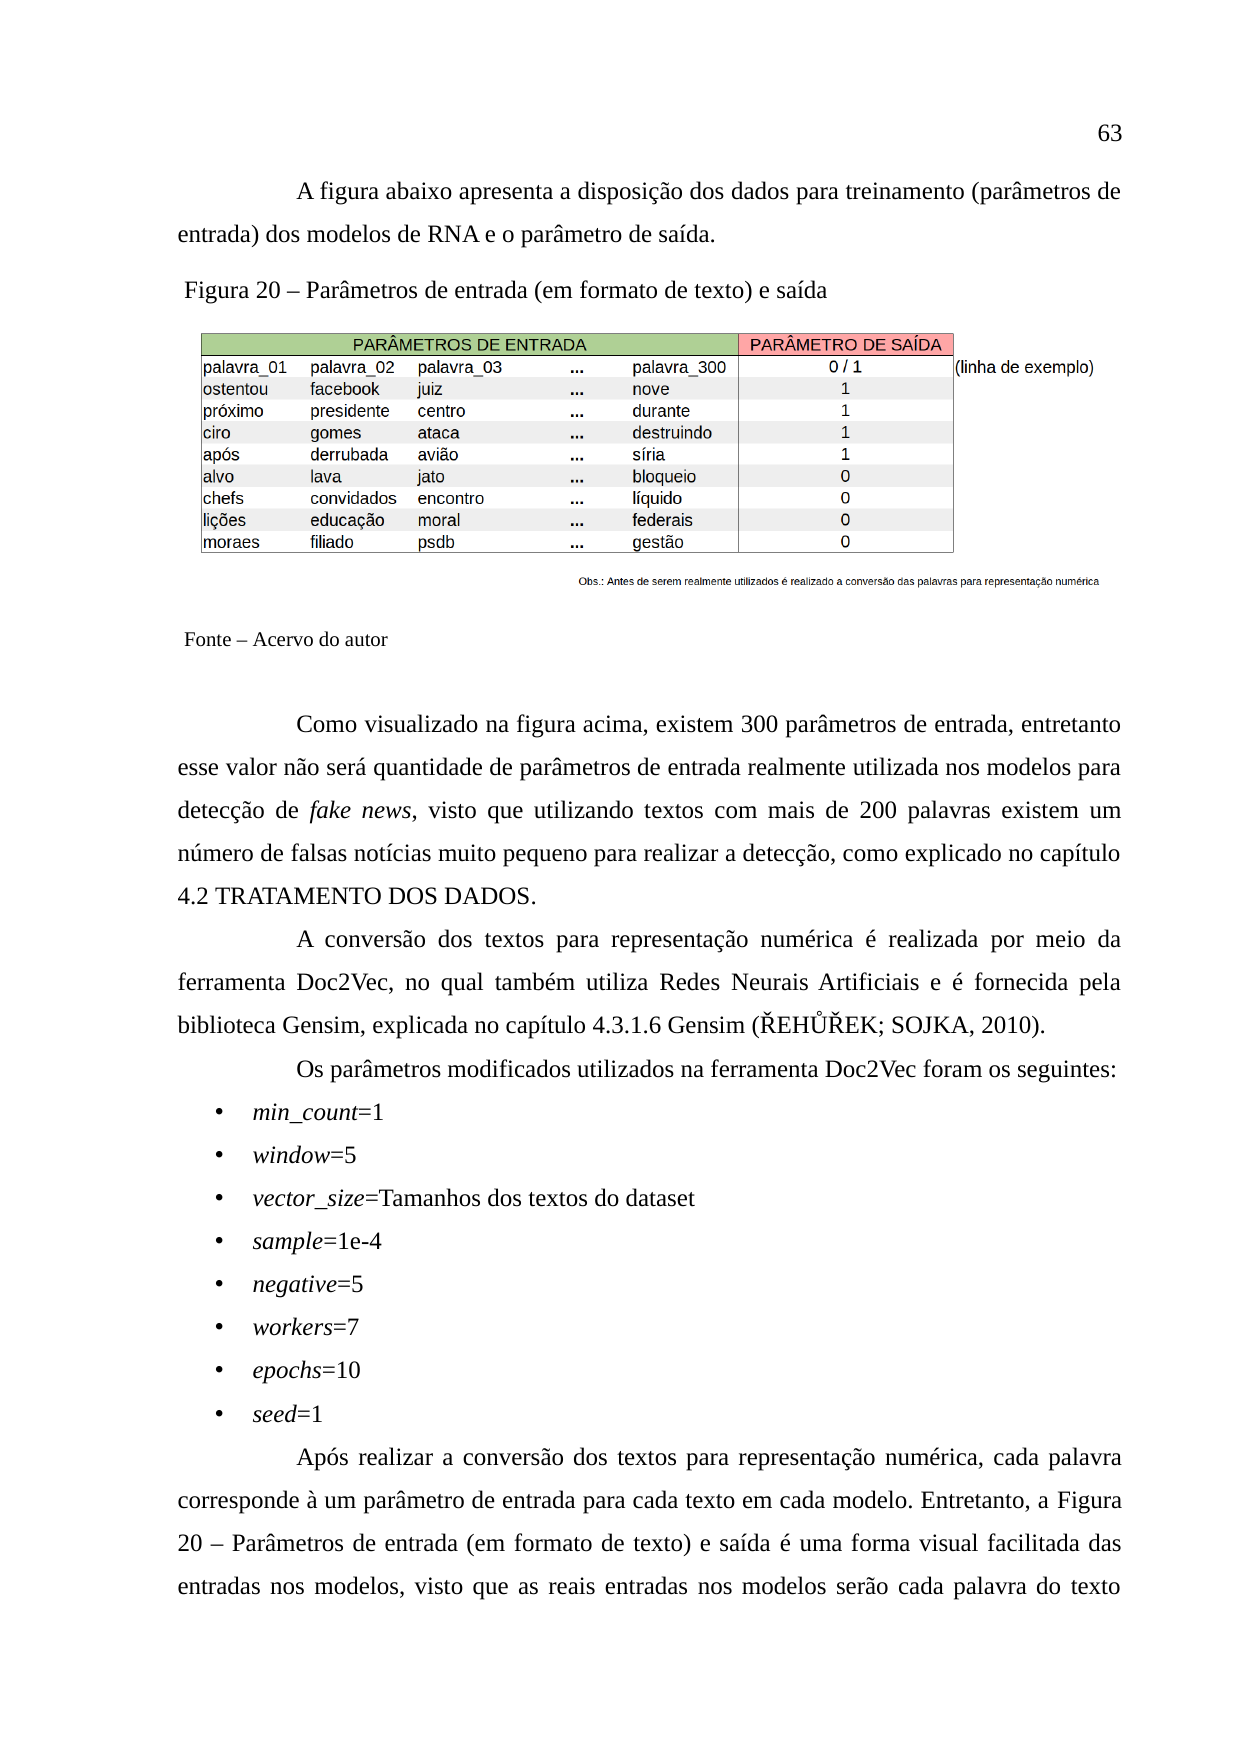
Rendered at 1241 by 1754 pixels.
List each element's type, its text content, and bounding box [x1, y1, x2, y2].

list negative=5 [215, 1269, 1122, 1298]
text A figura abaixo apresenta a disposição dos dados para treinamento (parâmetros de entrada) dos modelos de RNA e o parâmetro de saída. [177, 176, 1122, 248]
list min_count=1 [215, 1097, 1122, 1126]
text Após realizar a conversão dos textos para representação numérica, cada palavra corresponde à um parâmetro de entrada para cada texto em cada modelo. Entretanto, a Figura 20 – Parâmetros de entrada (em formato de texto) e saída é uma forma visual facilitada das entradas nos modelos, visto que as reais entradas nos modelos serão cada palavra do texto [177, 1442, 1122, 1600]
picture [183, 316, 1116, 599]
text Fonte – Acervo do autor [184, 599, 1115, 651]
list window=5 [215, 1140, 1122, 1169]
list seed=1 [215, 1399, 1122, 1427]
text Como visualizado na figura acima, existem 300 parâmetros de entrada, entretanto esse valor não será quantidade de parâmetros de entrada realmente utilizada nos modelos para detecção de fake news, visto que utilizando textos com mais de 200 palavras existem um número de falsas notícias muito pequeno para realizar a detecção, como explicado no capítulo 4.2 TRATAMENTO DOS DADOS. [177, 709, 1122, 910]
list sample=1e-4 [215, 1226, 1122, 1255]
list epochs=10 [215, 1356, 1122, 1384]
text Os parâmetros modificados utilizados na ferramenta Doc2Vec foram os seguintes: [177, 1054, 1122, 1082]
text A conversão dos textos para representação numérica é realizada por meio da ferramenta Doc2Vec, no qual também utiliza Redes Neurais Artificiais e é fornecida pela biblioteca Gensim, explicada no capítulo 4.3.1.6 Gensim (ŘEHŮŘEK; SOJKA, 2010). [177, 924, 1122, 1039]
list vector_size=Tamanhos dos textos do dataset [215, 1183, 1122, 1212]
list workers=7 [215, 1312, 1122, 1341]
text Figura 20 – Parâmetros de entrada (em formato de texto) e saída [184, 275, 1115, 304]
